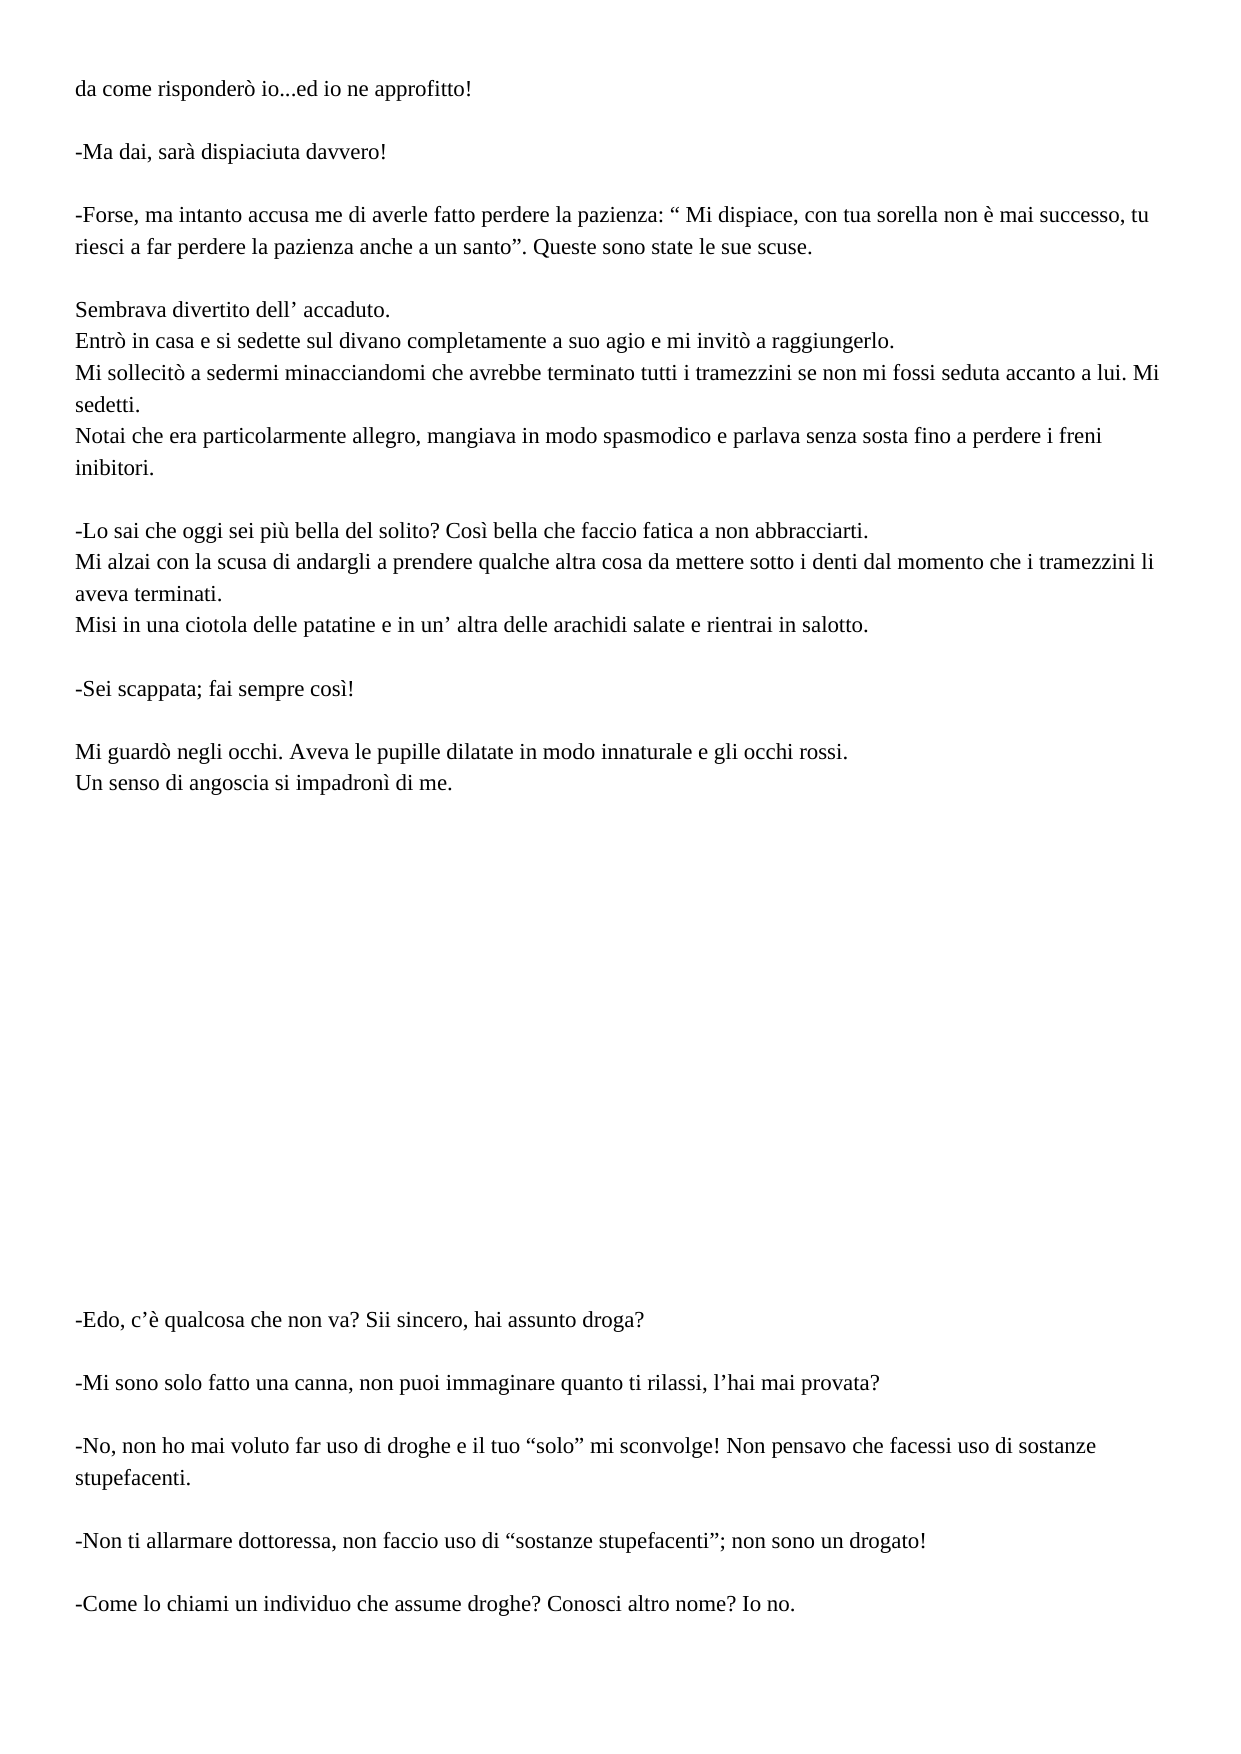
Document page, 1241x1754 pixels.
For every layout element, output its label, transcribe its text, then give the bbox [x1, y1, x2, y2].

text -Come lo chiami un individuo che assume droghe? Conosci altro nome? Io no. [75, 1590, 1165, 1616]
text Mi guardò negli occhi. Aveva le pupille dilatate in modo innaturale e gli occhi rossi. [75, 738, 1165, 764]
text -Edo, c’è qualcosa che non va? Sii sincero, hai assunto droga? [75, 1306, 1165, 1332]
text -Non ti allarmare dottoressa, non faccio uso di “sostanze stupefacenti”; non sono un drogato! [75, 1527, 1165, 1553]
text Sembrava divertito dell’ accaduto. [75, 296, 1165, 322]
text -Sei scappata; fai sempre così! [75, 675, 1165, 701]
text Mi alzai con la scusa di andargli a prendere qualche altra cosa da mettere sotto i denti dal momento che i tramezzini li aveva terminati. [75, 548, 1165, 606]
text -Mi sono solo fatto una canna, non puoi immaginare quanto ti rilassi, l’hai mai provata? [75, 1369, 1165, 1395]
text Entrò in casa e si sedette sul divano completamente a suo agio e mi invitò a raggiungerlo. [75, 327, 1165, 354]
text -Lo sai che oggi sei più bella del solito? Così bella che faccio fatica a non abbracciarti. [75, 517, 1165, 543]
text da come risponderò io...ed io ne approfitto! [75, 75, 1165, 101]
text Notai che era particolarmente allegro, mangiava in modo spasmodico e parlava senza sosta fino a perdere i freni inibitori. [75, 422, 1165, 480]
text Misi in una ciotola delle patatine e in un’ altra delle arachidi salate e rientrai in salotto. [75, 612, 1165, 638]
text Mi sollecitò a sedermi minacciandomi che avrebbe terminato tutti i tramezzini se non mi fossi seduta accanto a lui. Mi sedetti. [75, 359, 1165, 417]
text -No, non ho mai voluto far uso di droghe e il tuo “solo” mi sconvolge! Non pensavo che facessi uso di sostanze stupefacenti. [75, 1432, 1165, 1490]
text -Ma dai, sarà dispiaciuta davvero! [75, 138, 1165, 164]
text Un senso di angoscia si impadronì di me. [75, 769, 1165, 796]
text -Forse, ma intanto accusa me di averle fatto perdere la pazienza: “ Mi dispiace, con tua sorella non è mai successo, tu riesci a far perdere la pazienza anche a un santo”. Queste sono state le sue scuse. [75, 201, 1165, 259]
